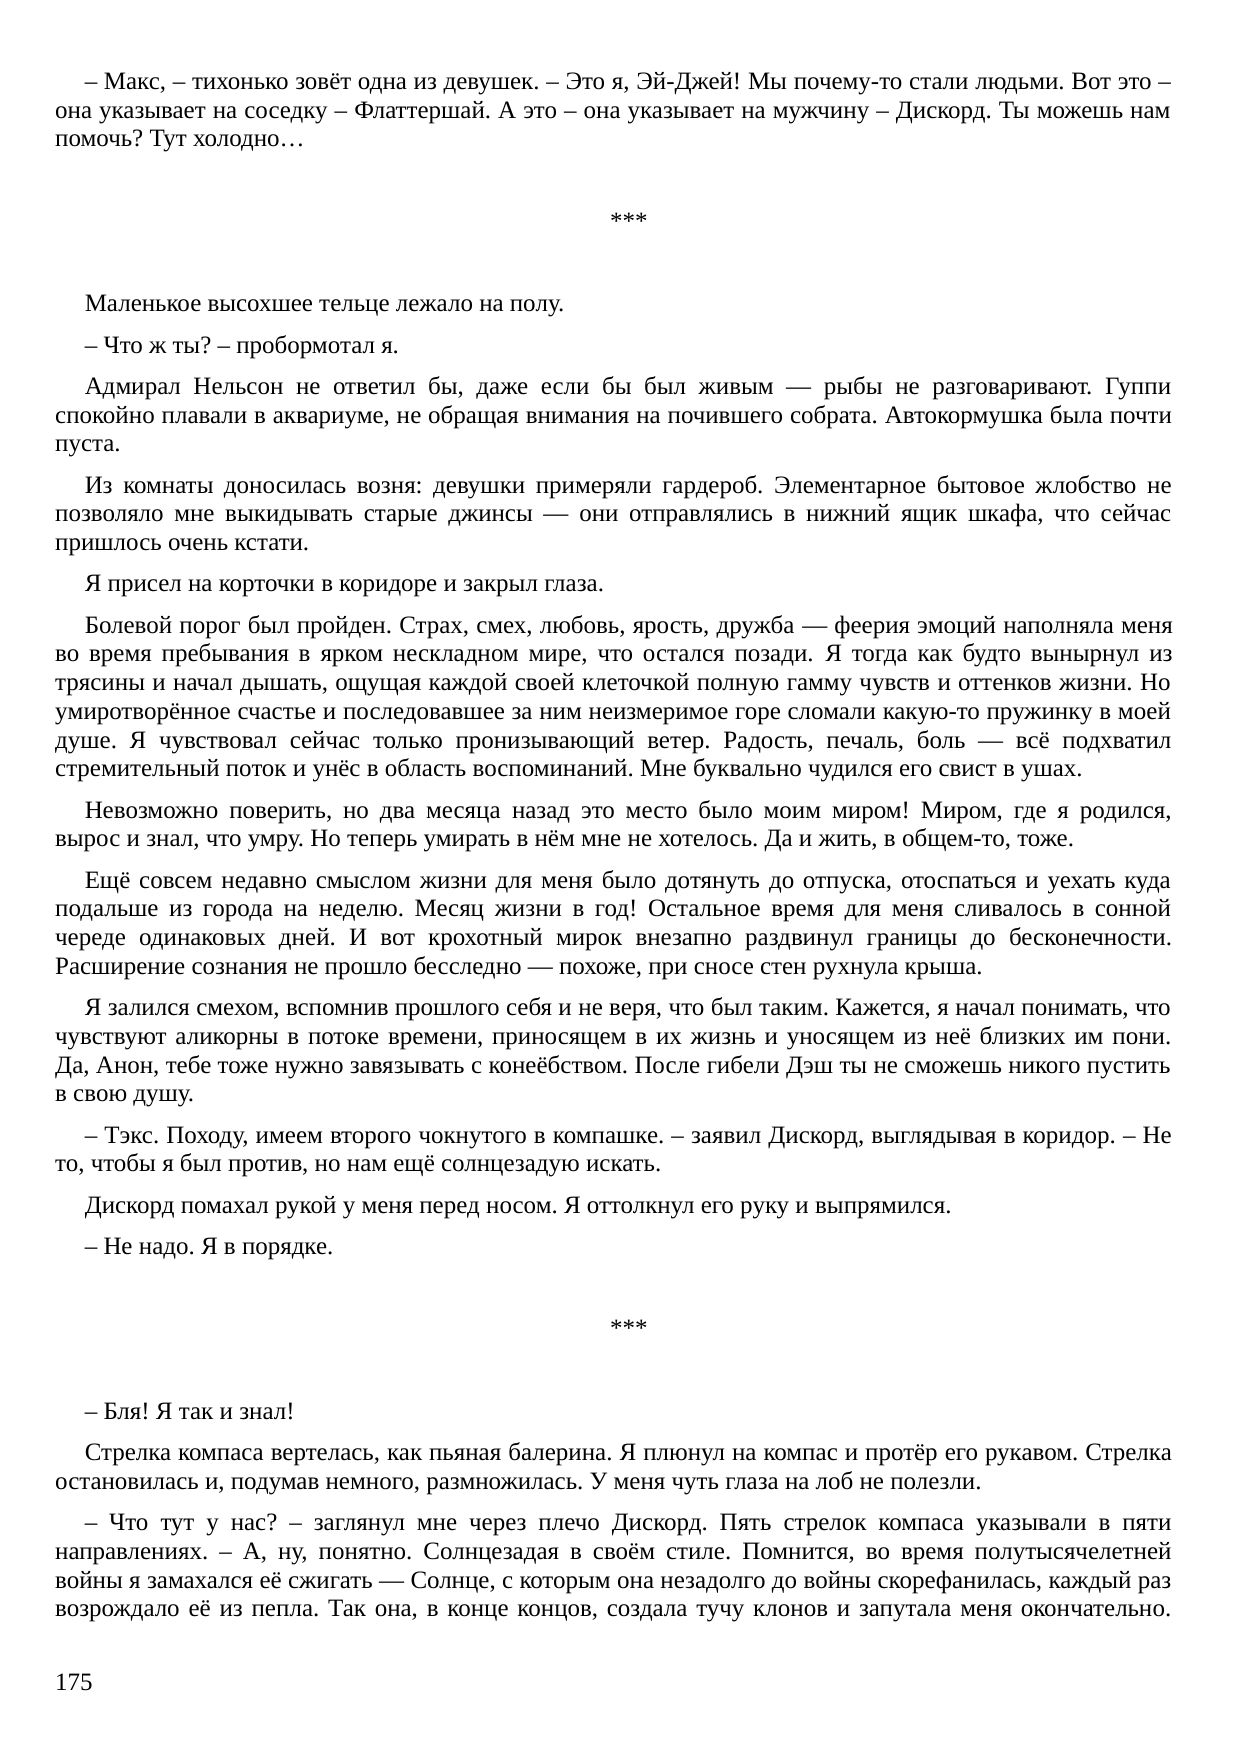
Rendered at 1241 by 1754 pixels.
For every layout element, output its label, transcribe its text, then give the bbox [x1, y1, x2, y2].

text Болевой порог был пройден. Страх, смех, любовь, ярость, дружба — феерия эмоций наполняла меня во время пребывания в ярком нескладном мире, что остался позади. Я тогда как будто вынырнул из трясины и начал дышать, ощущая каждой своей клеточкой полную гамму чувств и оттенков жизни. Но умиротворённое счастье и последовавшее за ним неизмеримое горе сломали какую-то пружинку в моей душе. Я чувствовал сейчас только пронизывающий ветер. Радость, печаль, боль — всё подхватил стремительный поток и унёс в область воспоминаний. Мне буквально чудился его свист в ушах. [55, 610, 1173, 782]
text Дискорд помахал рукой у меня перед носом. Я оттолкнул его руку и выпрямился. [55, 1190, 1173, 1218]
text – Не надо. Я в порядке. [55, 1231, 1173, 1260]
text *** [55, 206, 1173, 235]
text – Тэкс. Походу, имеем второго чокнутого в компашке. – заявил Дискорд, выглядывая в коридор. – Не то, чтобы я был против, но нам ещё солнцезадую искать. [55, 1120, 1173, 1177]
text Ещё совсем недавно смыслом жизни для меня было дотянуть до отпуска, отоспаться и уехать куда подальше из города на неделю. Месяц жизни в год! Остальное время для меня сливалось в сонной череде одинаковых дней. И вот крохотный мирок внезапно раздвинул границы до бесконечности. Расширение сознания не прошло бесследно — похоже, при сносе стен рухнула крыша. [55, 865, 1173, 980]
text – Что ж ты? – пробормотал я. [55, 330, 1173, 358]
text – Что тут у нас? – заглянул мне через плечо Дискорд. Пять стрелок компаса указывали в пяти направлениях. – А, ну, понятно. Солнцезадая в своём стиле. Помнится, во время полутысячелетней войны я замахался её сжигать — Солнце, с которым она незадолго до войны скорефанилась, каждый раз возрождало её из пепла. Так она, в конце концов, создала тучу клонов и запутала меня окончательно. [55, 1507, 1173, 1622]
text – Макс, – тихонько зовёт одна из девушек. – Это я, Эй-Джей! Мы почему-то стали людьми. Вот это – она указывает на соседку – Флаттершай. А это – она указывает на мужчину – Дискорд. Ты можешь нам помочь? Тут холодно… [55, 66, 1173, 152]
text *** [55, 1313, 1173, 1342]
text Невозможно поверить, но два месяца назад это место было моим миром! Миром, где я родился, вырос и знал, что умру. Но теперь умирать в нём мне не хотелось. Да и жить, в общем-то, тоже. [55, 795, 1173, 852]
text Из комнаты доносилась возня: девушки примеряли гардероб. Элементарное бытовое жлобство не позволяло мне выкидывать старые джинсы — они отправлялись в нижний ящик шкафа, что сейчас пришлось очень кстати. [55, 470, 1173, 556]
text Адмирал Нельсон не ответил бы, даже если бы был живым — рыбы не разговаривают. Гуппи спокойно плавали в аквариуме, не обращая внимания на почившего собрата. Автокормушка была почти пуста. [55, 371, 1173, 457]
text Маленькое высохшее тельце лежало на полу. [55, 288, 1173, 317]
text – Бля! Я так и знал! [55, 1396, 1173, 1425]
text Я присел на корточки в коридоре и закрыл глаза. [55, 568, 1173, 597]
text Стрелка компаса вертелась, как пьяная балерина. Я плюнул на компас и протёр его рукавом. Стрелка остановилась и, подумав немного, размножилась. У меня чуть глаза на лоб не полезли. [55, 1437, 1173, 1495]
text Я залился смехом, вспомнив прошлого себя и не веря, что был таким. Кажется, я начал понимать, что чувствуют аликорны в потоке времени, приносящем в их жизнь и уносящем из неё близких им пони. Да, Анон, тебе тоже нужно завязывать с конеёбством. После гибели Дэш ты не сможешь никого пустить в свою душу. [55, 992, 1173, 1107]
